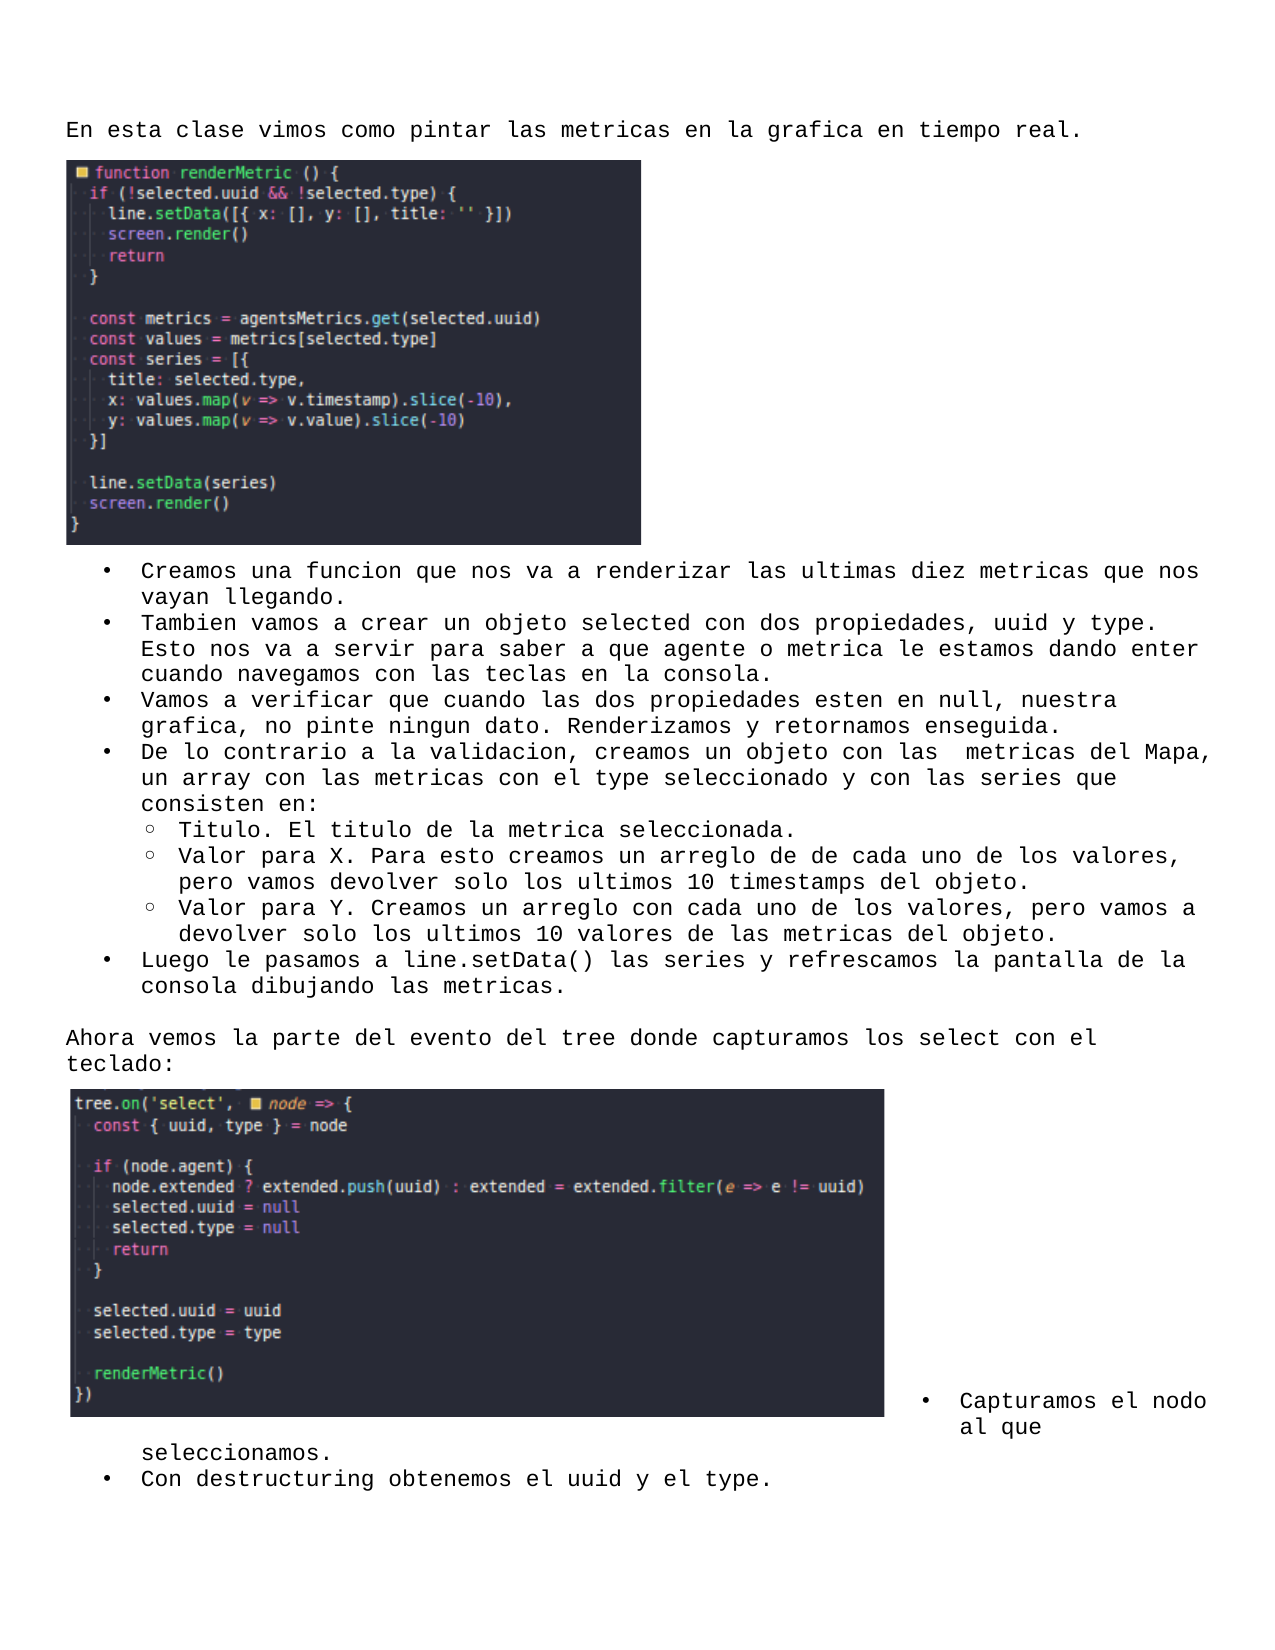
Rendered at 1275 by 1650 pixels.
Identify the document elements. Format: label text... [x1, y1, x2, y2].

list Titulo. El titulo de la metrica seleccionada. [141, 818, 1217, 844]
list Vamos a verificar que cuando las dos propiedades esten en null, nuestra grafica, no pinte ningun dato. Renderizamos y retornamos enseguida. [103, 689, 1217, 741]
list Con destructuring obtenemos el uuid y el type. [103, 1467, 1217, 1493]
text En esta clase vimos como pintar las metricas en la grafica en tiempo real. [66, 118, 1217, 144]
list Capturamos el nodo al que seleccionamos. [103, 1389, 1217, 1467]
text Ahora vemos la parte del evento del tree donde capturamos los select con el teclado: [66, 1026, 1217, 1078]
list Valor para X. Para esto creamos un arreglo de de cada uno de los valores, pero vamos devolver solo los ultimos 10 timestamps del objeto. [141, 844, 1217, 896]
list Luego le pasamos a line.setData() las series y refrescamos la pantalla de la consola dibujando las metricas. [103, 948, 1217, 1000]
list Valor para Y. Creamos un arreglo con cada uno de los valores, pero vamos a devolver solo los ultimos 10 valores de las metricas del objeto. [141, 896, 1217, 948]
list De lo contrario a la validacion, creamos un objeto con las metricas del Mapa, un array con las metricas con el type seleccionado y con las series que consisten en: [103, 741, 1217, 818]
list Creamos una funcion que nos va a renderizar las ultimas diez metricas que nos vayan llegando. [103, 559, 1217, 611]
picture [66, 160, 642, 545]
list Tambien vamos a crear un objeto selected con dos propiedades, uuid y type. Esto nos va a servir para saber a que agente o metrica le estamos dando enter cuando navegamos con las teclas en la consola. [103, 611, 1217, 689]
picture [70, 1089, 885, 1417]
